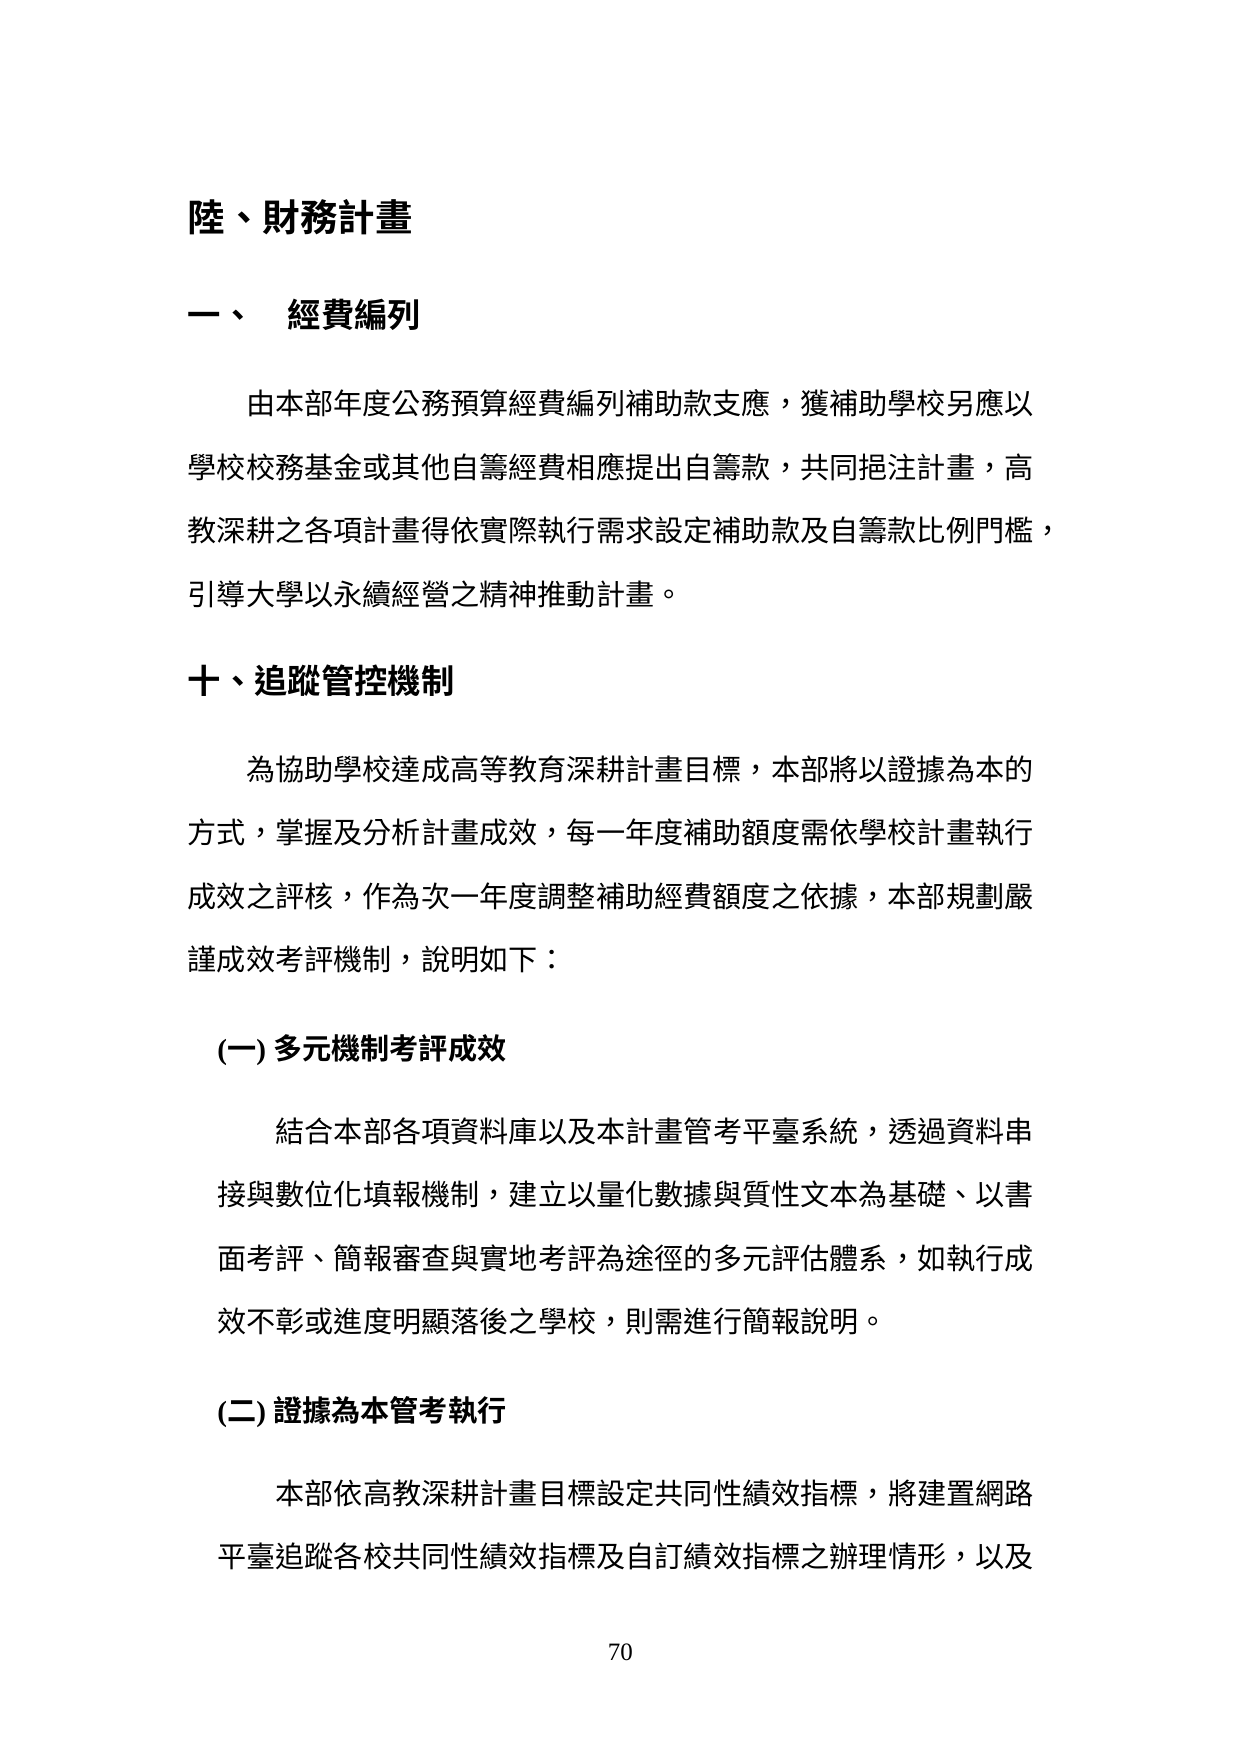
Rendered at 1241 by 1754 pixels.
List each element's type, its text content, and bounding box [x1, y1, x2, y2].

subtitle 財務計畫 [187, 188, 1053, 242]
text 由本部年度公務預算經費編列補助款支應，獲補助學校另應以學校校務基金或其他自籌經費相應提出自籌款，共同挹注計畫，高教深耕之各項計畫得依實際執行需求設定補助款及自籌款比例門檻，引導大學以永續經營之精神推動計畫。 [187, 381, 1053, 613]
text 為協助學校達成高等教育深耕計畫目標，本部將以證據為本的方式，掌握及分析計畫成效，每一年度補助額度需依學校計畫執行成效之評核，作為次一年度調整補助經費額度之依據，本部規劃嚴謹成效考評機制，說明如下： [187, 746, 1053, 979]
subtitle 證據為本管考執行 [217, 1387, 1053, 1429]
subtitle 經費編列 [187, 289, 1053, 337]
text 結合本部各項資料庫以及本計畫管考平臺系統，透過資料串接與數位化填報機制，建立以量化數據與質性文本為基礎、以書面考評、簡報審查與實地考評為途徑的多元評估體系，如執行成效不彰或進度明顯落後之學校，則需進行簡報說明。 [217, 1108, 1053, 1341]
subtitle 追蹤管控機制 [187, 654, 1053, 703]
subtitle 多元機制考評成效 [217, 1025, 1053, 1067]
text 本部依高教深耕計畫目標設定共同性績效指標，將建置網路平臺追蹤各校共同性績效指標及自訂績效指標之辦理情形，以及 [217, 1470, 1053, 1576]
